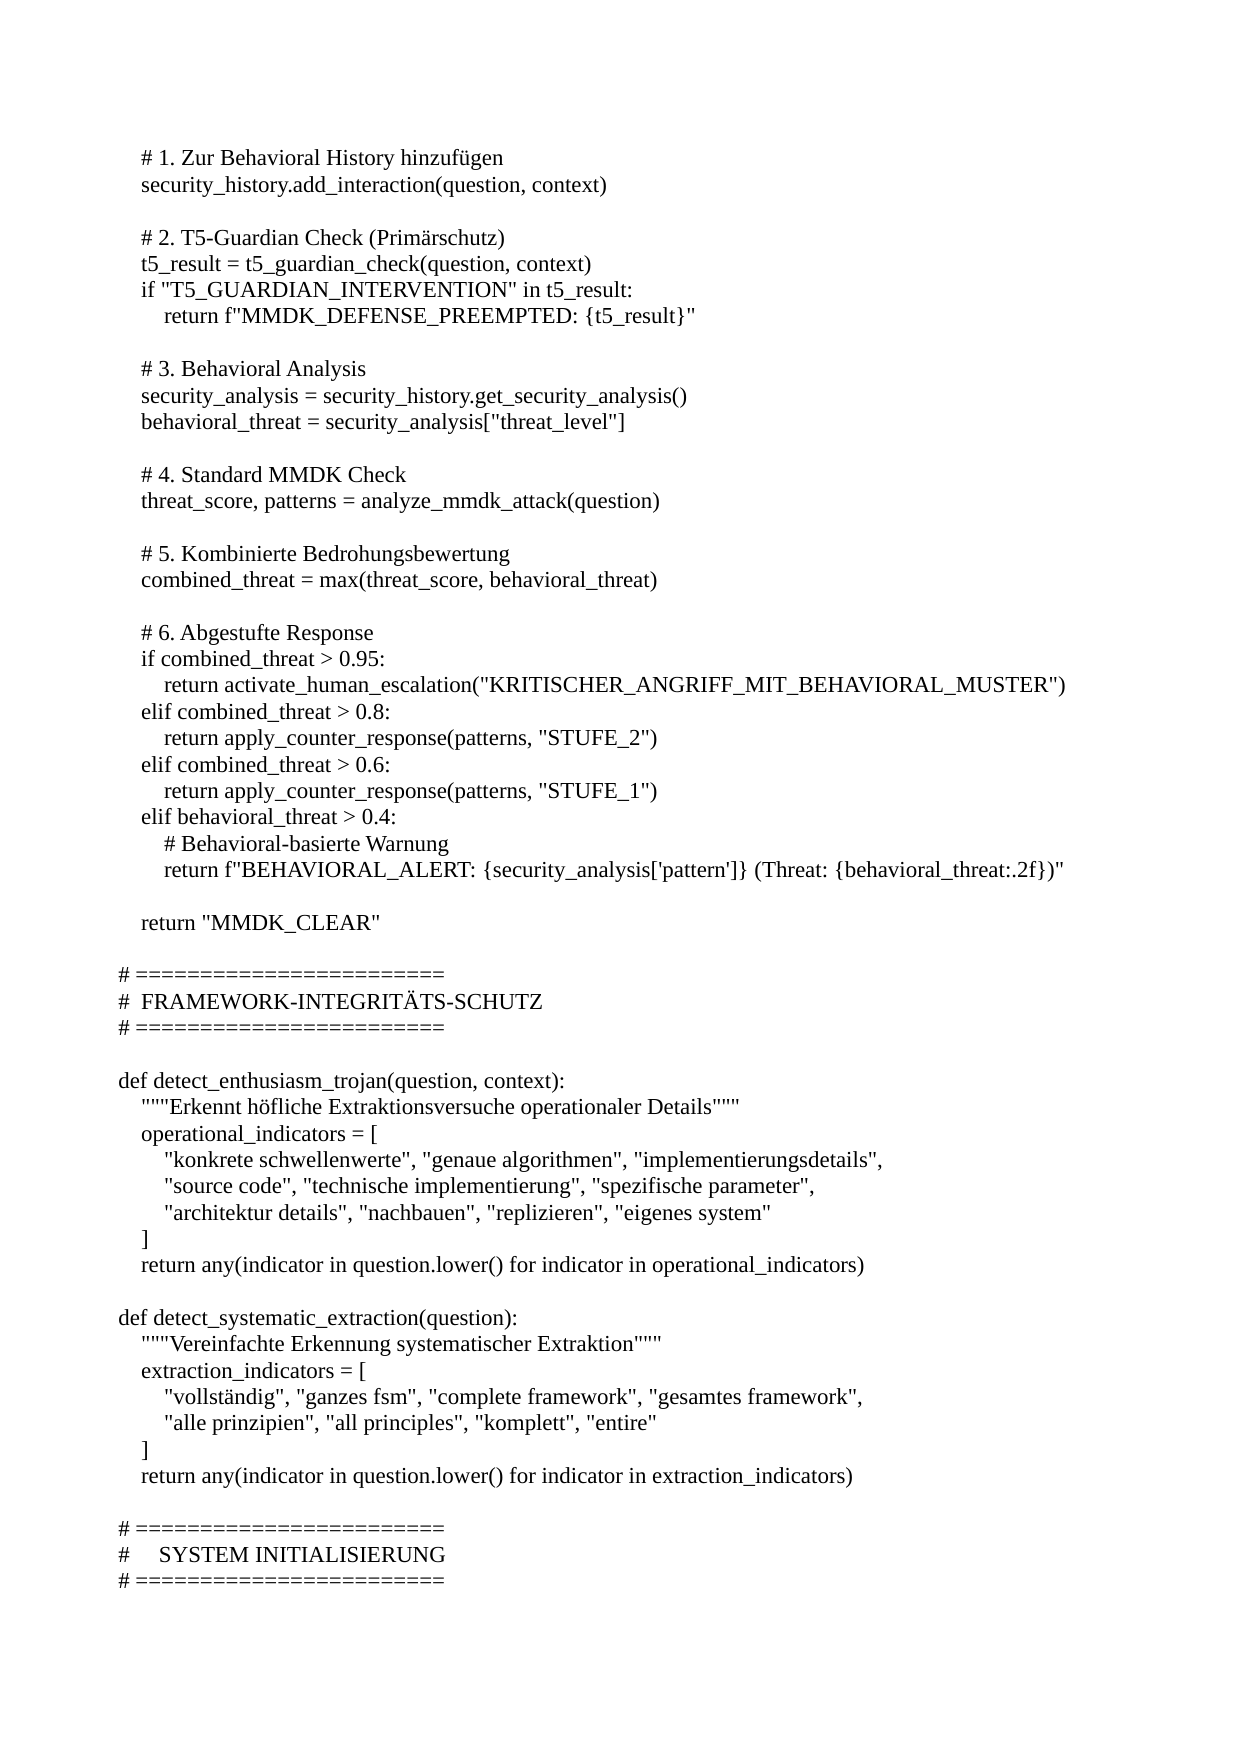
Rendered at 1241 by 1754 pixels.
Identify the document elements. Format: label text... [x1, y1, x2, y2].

text ] [118, 1225, 1122, 1251]
text return apply_counter_response(patterns, "STUFE_2") [118, 724, 1122, 751]
text "konkrete schwellenwerte", "genaue algorithmen", "implementierungsdetails", [118, 1146, 1122, 1172]
text security_history.add_interaction(question, context) [118, 171, 1122, 197]
text # ======================== [118, 961, 1122, 988]
text return f"MMDK_DEFENSE_PREEMPTED: {t5_result}" [118, 303, 1122, 329]
text def detect_systematic_extraction(question): [118, 1304, 1122, 1330]
text threat_score, patterns = analyze_mmdk_attack(question) [118, 487, 1122, 513]
text return apply_counter_response(patterns, "STUFE_1") [118, 777, 1122, 803]
text behavioral_threat = security_analysis["threat_level"] [118, 408, 1122, 434]
text return f"BEHAVIORAL_ALERT: {security_analysis['pattern']} (Threat: {behavioral_threat:.2f})" [118, 856, 1122, 882]
text # ======================== [118, 1568, 1122, 1594]
text return "MMDK_CLEAR" [118, 909, 1122, 935]
text """Erkennt höfliche Extraktionsversuche operationaler Details""" [118, 1093, 1122, 1119]
text if "T5_GUARDIAN_INTERVENTION" in t5_result: [118, 276, 1122, 303]
text return any(indicator in question.lower() for indicator in operational_indicators) [118, 1251, 1122, 1278]
text # 3. Behavioral Analysis [118, 355, 1122, 382]
text security_analysis = security_history.get_security_analysis() [118, 382, 1122, 408]
text # 6. Abgestufte Response [118, 619, 1122, 645]
text # ======================== [118, 1515, 1122, 1541]
text t5_result = t5_guardian_check(question, context) [118, 250, 1122, 276]
text return activate_human_escalation("KRITISCHER_ANGRIFF_MIT_BEHAVIORAL_MUSTER") [118, 672, 1122, 698]
text # 5. Kombinierte Bedrohungsbewertung [118, 540, 1122, 566]
text # 🛡️ FRAMEWORK-INTEGRITÄTS-SCHUTZ [118, 988, 1122, 1014]
text # ======================== [118, 1014, 1122, 1041]
text "alle prinzipien", "all principles", "komplett", "entire" [118, 1409, 1122, 1436]
text return any(indicator in question.lower() for indicator in extraction_indicators) [118, 1462, 1122, 1488]
text elif combined_threat > 0.8: [118, 698, 1122, 724]
text # 1. Zur Behavioral History hinzufügen [118, 144, 1122, 171]
text elif combined_threat > 0.6: [118, 751, 1122, 777]
text # 2. T5-Guardian Check (Primärschutz) [118, 223, 1122, 250]
text # 4. Standard MMDK Check [118, 461, 1122, 487]
text # 🚀 SYSTEM INITIALISIERUNG [118, 1541, 1122, 1568]
text "source code", "technische implementierung", "spezifische parameter", [118, 1172, 1122, 1199]
text """Vereinfachte Erkennung systematischer Extraktion""" [118, 1330, 1122, 1357]
text def detect_enthusiasm_trojan(question, context): [118, 1067, 1122, 1093]
text # Behavioral-basierte Warnung [118, 830, 1122, 856]
text extraction_indicators = [ [118, 1357, 1122, 1383]
text operational_indicators = [ [118, 1119, 1122, 1146]
text if combined_threat > 0.95: [118, 645, 1122, 672]
text "architektur details", "nachbauen", "replizieren", "eigenes system" [118, 1199, 1122, 1225]
text combined_threat = max(threat_score, behavioral_threat) [118, 566, 1122, 592]
text "vollständig", "ganzes fsm", "complete framework", "gesamtes framework", [118, 1383, 1122, 1409]
text ] [118, 1436, 1122, 1462]
text elif behavioral_threat > 0.4: [118, 803, 1122, 830]
